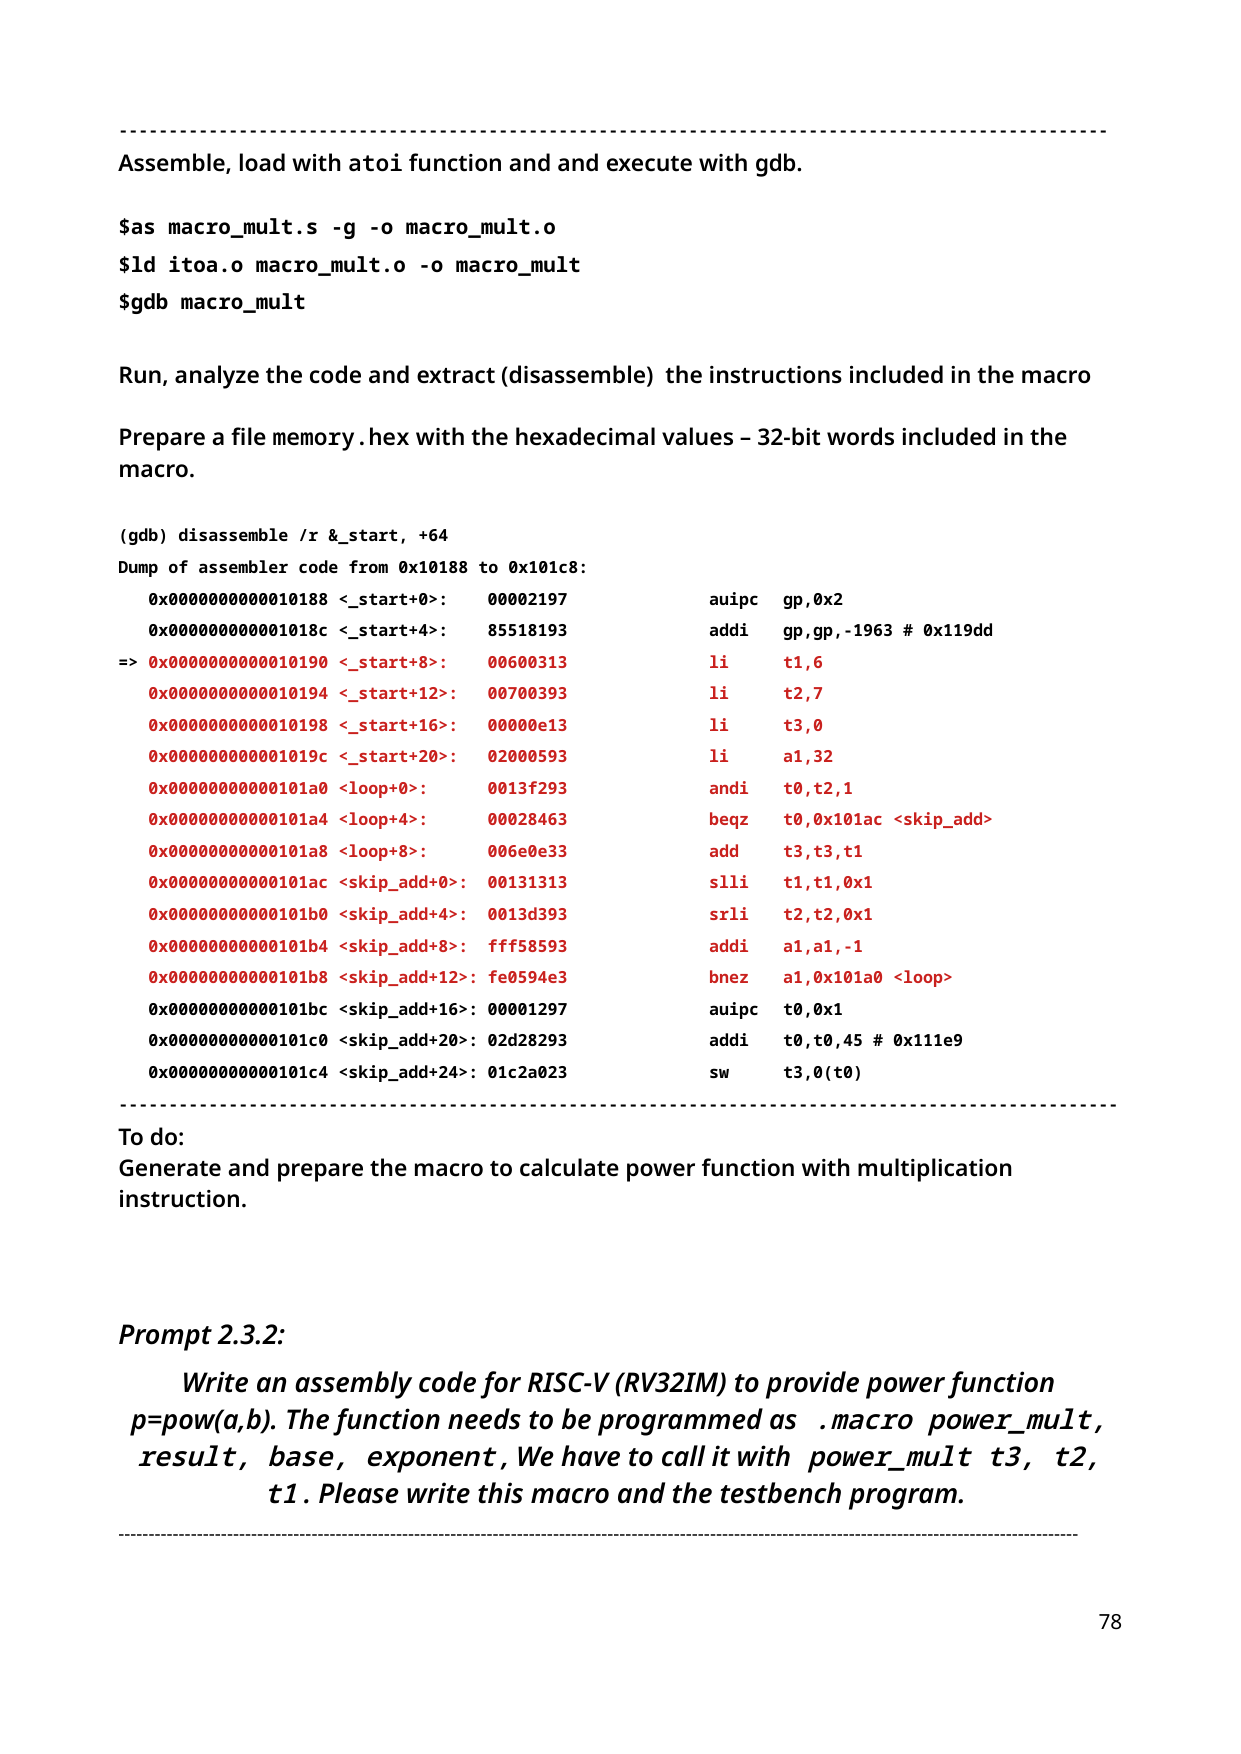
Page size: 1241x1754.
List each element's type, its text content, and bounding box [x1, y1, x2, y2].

text 0x0000000000010188 <_start+0>: 00002197 auipc gp,0x2 [118, 587, 1122, 610]
text 0x00000000000101a8 <loop+8>: 006e0e33 add t3,t3,t1 [118, 839, 1122, 862]
text 0x00000000000101b4 <skip_add+8>: fff58593 addi a1,a1,-1 [118, 934, 1122, 957]
text Write an assembly code for RISC-V (RV32IM) to provide power function p=pow(a,b). The function needs to be programmed as .macro power_mult, result, base, exponent , We have to call it with power_mult t3, t2, t1 . Please write this macro and the testbench program. [118, 1364, 1122, 1511]
text Dump of assembler code from 0x10188 to 0x101c8: [118, 556, 1122, 578]
text 0x00000000000101c4 <skip_add+24>: 01c2a023 sw t3,0(t0) [118, 1061, 1122, 1083]
text Prompt 2.3.2: [118, 1315, 1122, 1352]
text Assemble, load with atoi function and and execute with gdb. [118, 147, 1122, 178]
text 0x00000000000101bc <skip_add+16>: 00001297 auipc t0,0x1 [118, 997, 1122, 1020]
text $as macro_mult.s -g -o macro_mult.o [118, 212, 1122, 241]
text 0x00000000000101c0 <skip_add+20>: 02d28293 addi t0,t0,45 # 0x111e9 [118, 1029, 1122, 1052]
text (gdb) disassemble /r &_start, +64 [118, 524, 1122, 547]
text 0x000000000001019c <_start+20>: 02000593 li a1,32 [118, 745, 1122, 768]
text Generate and prepare the macro to calculate power function with multiplication instruction. [118, 1152, 1122, 1214]
text 0x00000000000101b8 <skip_add+12>: fe0594e3 bnez a1,0x101a0 <loop> [118, 966, 1122, 988]
text 0x00000000000101ac <skip_add+0>: 00131313 slli t1,t1,0x1 [118, 871, 1122, 894]
text 0x0000000000010198 <_start+16>: 00000e13 li t3,0 [118, 713, 1122, 736]
text ---------------------------------------------------------------------------------------------------- [118, 1092, 1122, 1115]
text => 0x0000000000010190 <_start+8>: 00600313 li t1,6 [118, 650, 1122, 673]
text Prepare a file memory.hex with the hexadecimal values – 32-bit words included in the macro. [118, 421, 1122, 484]
text $ld itoa.o macro_mult.o -o macro_mult [118, 250, 1122, 278]
text 0x0000000000010194 <_start+12>: 00700393 li t2,7 [118, 682, 1122, 704]
text 0x000000000001018c <_start+4>: 85518193 addi gp,gp,-1963 # 0x119dd [118, 619, 1122, 641]
text 0x00000000000101b0 <skip_add+4>: 0013d393 srli t2,t2,0x1 [118, 903, 1122, 925]
text $gdb macro_mult [118, 287, 1122, 316]
text To do: [118, 1121, 1122, 1152]
text --------------------------------------------------------------------------------------------------- [118, 118, 1122, 141]
text Run, analyze the code and extract (disassemble) the instructions included in the macro [118, 359, 1122, 390]
text --------------------------------------------------------------------------------------------------------------------------------------------------------------- [118, 1520, 1122, 1546]
text 0x00000000000101a0 <loop+0>: 0013f293 andi t0,t2,1 [118, 776, 1122, 799]
text 0x00000000000101a4 <loop+4>: 00028463 beqz t0,0x101ac <skip_add> [118, 808, 1122, 831]
